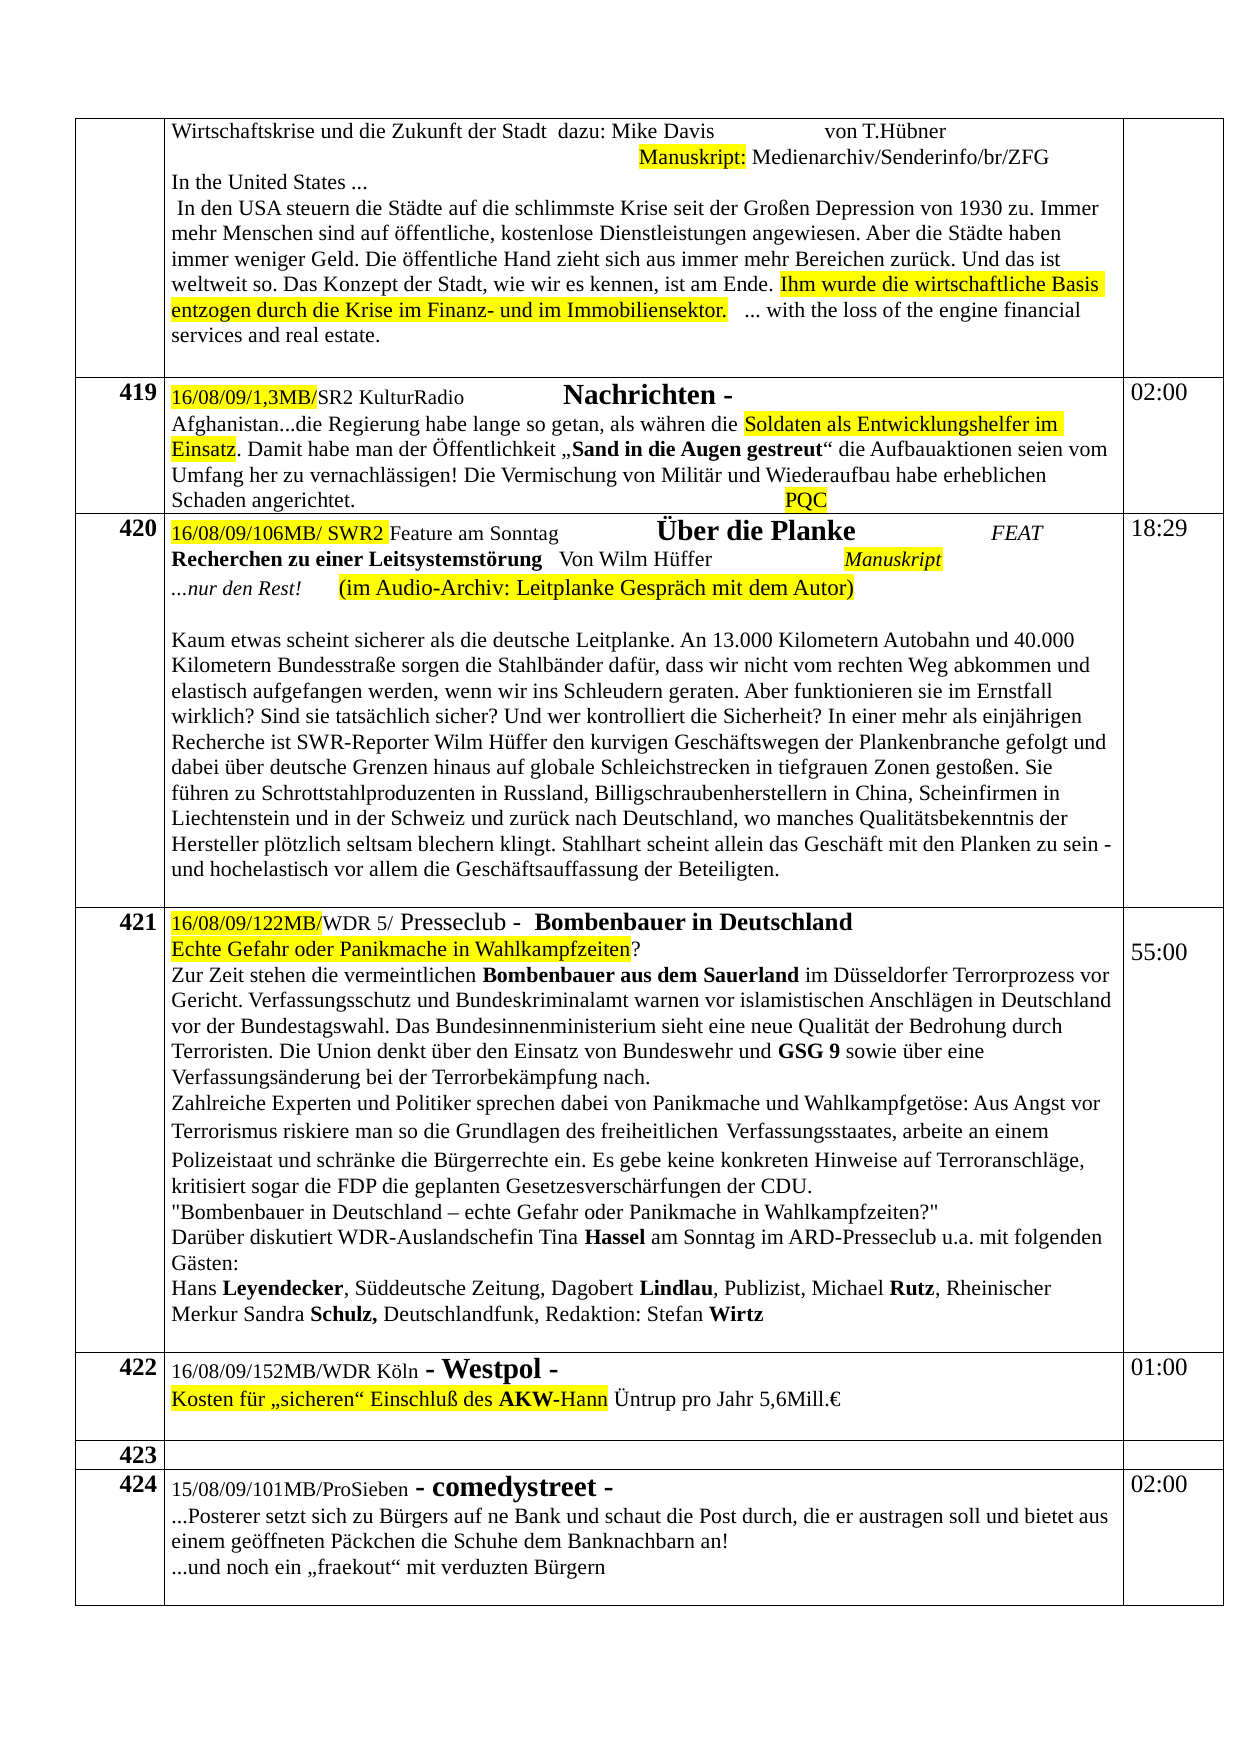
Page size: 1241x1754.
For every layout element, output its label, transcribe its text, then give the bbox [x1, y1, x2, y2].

table_cell 55:00 [1124, 908, 1223, 1352]
table_cell 421 [76, 908, 164, 1352]
table_cell [76, 119, 164, 377]
table_cell Wirtschaftskrise und die Zukunft der Stadt dazu: Mike Davis von T.Hübner Manuskript: Medienarchiv/Senderinfo/br/ZFG In the United States ... In den USA steuern die Städte auf die schlimmste Krise seit der Großen Depression von 1930 zu. Immer mehr Menschen sind auf öffentliche, kostenlose Dienstleistungen angewiesen. Aber die Städte haben immer weniger Geld. Die öffentliche Hand zieht sich aus immer mehr Bereichen zurück. Und das ist weltweit so. Das Konzept der Stadt, wie wir es kennen, ist am Ende. Ihm wurde die wirtschaftliche Basis entzogen durch die Krise im Finanz- und im Immobiliensektor. ... with the loss of the engine financial services and real estate. [165, 119, 1123, 377]
table_cell 423 [76, 1441, 164, 1469]
table_cell 424 [76, 1470, 164, 1605]
table_cell 15/08/09/101MB/ProSieben - comedystreet - ...Posterer setzt sich zu Bürgers auf ne Bank und schaut die Post durch, die er austragen soll und bietet aus einem geöffneten Päckchen die Schuhe dem Banknachbarn an! ...und noch ein „fraekout“ mit verduzten Bürgern [165, 1470, 1123, 1605]
table_cell 16/08/09/152MB/WDR Köln - Westpol - Kosten für „sicheren“ Einschluß des AKW-Hann Üntrup pro Jahr 5,6Mill.€ [165, 1353, 1123, 1440]
table_cell 419 [76, 378, 164, 513]
table_cell [1124, 119, 1223, 377]
table_cell 02:00 [1124, 1470, 1223, 1605]
table_cell 16/08/09/122MB/WDR 5/ Presseclub - Bombenbauer in Deutschland Echte Gefahr oder Panikmache in Wahlkampfzeiten? Zur Zeit stehen die vermeintlichen Bombenbauer aus dem Sauerland im Düsseldorfer Terrorprozess vor Gericht. Verfassungsschutz und Bundeskriminalamt warnen vor islamistischen Anschlägen in Deutschland vor der Bundestagswahl. Das Bundesinnenministerium sieht eine neue Qualität der Bedrohung durch Terroristen. Die Union denkt über den Einsatz von Bundeswehr und GSG 9 sowie über eine Verfassungsänderung bei der Terrorbekämpfung nach. Zahlreiche Experten und Politiker sprechen dabei von Panikmache und Wahlkampfgetöse: Aus Angst vor Terrorismus riskiere man so die Grundlagen des freiheitlichen Verfassungsstaates, arbeite an einem Polizeistaat und schränke die Bürgerrechte ein. Es gebe keine konkreten Hinweise auf Terroranschläge, kritisiert sogar die FDP die geplanten Gesetzesverschärfungen der CDU. "Bombenbauer in Deutschland – echte Gefahr oder Panikmache in Wahlkampfzeiten?" Darüber diskutiert WDR-Auslandschefin Tina Hassel am Sonntag im ARD-Presseclub u.a. mit folgenden Gästen: Hans Leyendecker, Süddeutsche Zeitung, Dagobert Lindlau, Publizist, Michael Rutz, Rheinischer Merkur Sandra Schulz, Deutschlandfunk, Redaktion: Stefan Wirtz [165, 908, 1123, 1352]
table_cell 16/08/09/106MB/ SWR2 Feature am Sonntag Über die Planke FEAT Recherchen zu einer Leitsystemstörung Von Wilm Hüffer Manuskript ...nur den Rest! (im Audio-Archiv: Leitplanke Gespräch mit dem Autor) Kaum etwas scheint sicherer als die deutsche Leitplanke. An 13.000 Kilometern Autobahn und 40.000 Kilometern Bundesstraße sorgen die Stahlbänder dafür, dass wir nicht vom rechten Weg abkommen und elastisch aufgefangen werden, wenn wir ins Schleudern geraten. Aber funktionieren sie im Ernstfall wirklich? Sind sie tatsächlich sicher? Und wer kontrolliert die Sicherheit? In einer mehr als einjährigen Recherche ist SWR-Reporter Wilm Hüffer den kurvigen Geschäftswegen der Plankenbranche gefolgt und dabei über deutsche Grenzen hinaus auf globale Schleichstrecken in tiefgrauen Zonen gestoßen. Sie führen zu Schrottstahlproduzenten in Russland, Billigschraubenherstellern in China, Scheinfirmen in Liechtenstein und in der Schweiz und zurück nach Deutschland, wo manches Qualitätsbekenntnis der Hersteller plötzlich seltsam blechern klingt. Stahlhart scheint allein das Geschäft mit den Planken zu sein - und hochelastisch vor allem die Geschäftsauffassung der Beteiligten. [165, 514, 1123, 907]
table_cell [1124, 1441, 1223, 1469]
table_cell 420 [76, 514, 164, 907]
table_cell 422 [76, 1353, 164, 1440]
table_cell [165, 1441, 1123, 1469]
table_cell 02:00 [1124, 378, 1223, 513]
table_cell 16/08/09/1,3MB/SR2 KulturRadio Nachrichten - Afghanistan...die Regierung habe lange so getan, als währen die Soldaten als Entwicklungshelfer im Einsatz. Damit habe man der Öffentlichkeit „Sand in die Augen gestreut“ die Aufbauaktionen seien vom Umfang her zu vernachlässigen! Die Vermischung von Militär und Wiederaufbau habe erheblichen Schaden angerichtet. PQC [165, 378, 1123, 513]
table_cell 18:29 [1124, 514, 1223, 907]
table_cell 01:00 [1124, 1353, 1223, 1440]
